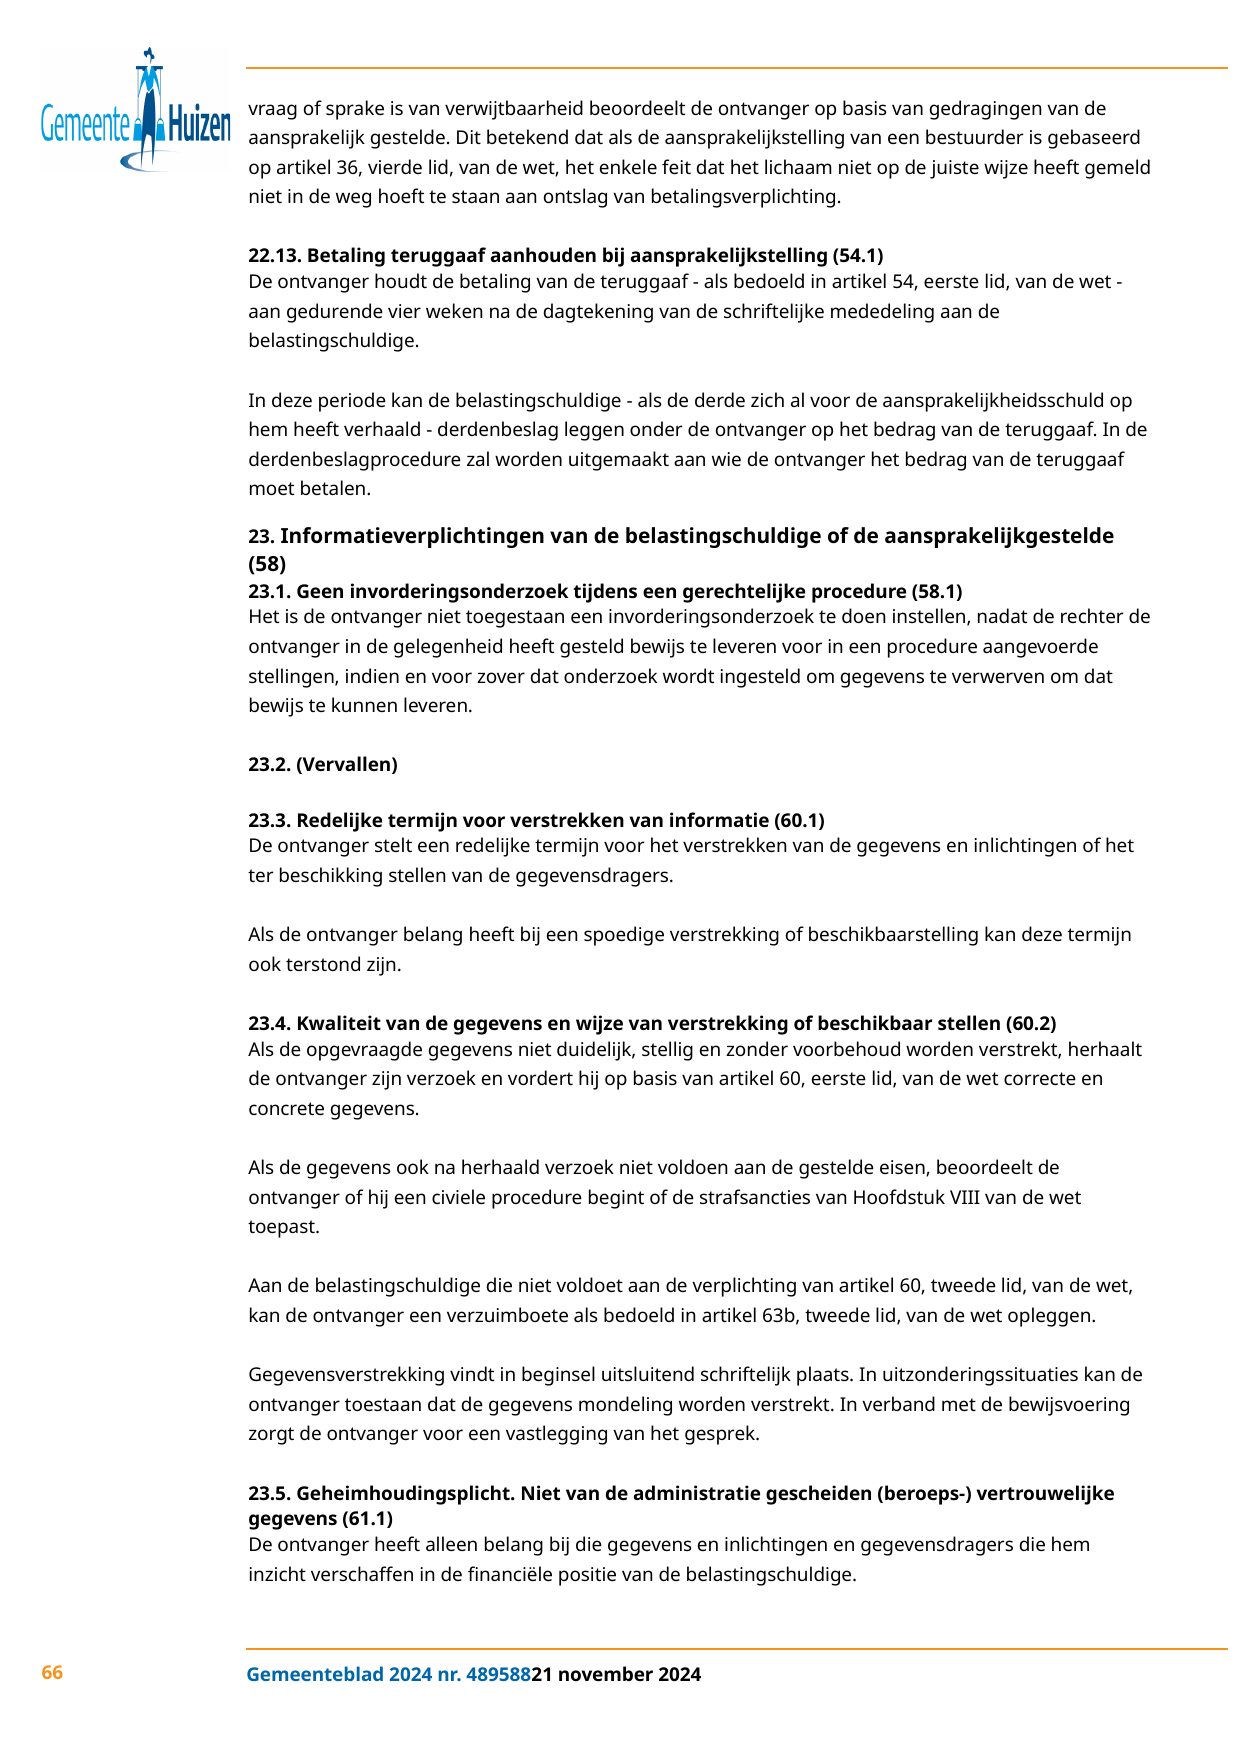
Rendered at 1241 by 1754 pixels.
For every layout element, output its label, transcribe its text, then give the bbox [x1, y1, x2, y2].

text Gegevensverstrekking vindt in beginsel uitsluitend schriftelijk plaats. In uitzonderingssituaties kan de ontvanger toestaan dat de gegevens mondeling worden verstrekt. In verband met de bewijsvoering zorgt de ontvanger voor een vastlegging van het gesprek. [248, 1361, 1152, 1446]
text 23.2. (Vervallen) [248, 752, 1152, 777]
text Als de opgevraagde gegevens niet duidelijk, stellig en zonder voorbehoud worden verstrekt, herhaalt de ontvanger zijn verzoek en vordert hij op basis van artikel 60, eerste lid, van de wet correcte en concrete gegevens. [248, 1036, 1152, 1121]
text vraag of sprake is van verwijtbaarheid beoordeelt de ontvanger op basis van gedragingen van de aansprakelijk gestelde. Dit betekend dat als de aansprakelijkstelling van een bestuurder is gebaseerd op artikel 36, vierde lid, van de wet, het enkele feit dat het lichaam niet op de juiste wijze heeft gemeld niet in de weg hoeft te staan aan ontslag van betalingsverplichting. [248, 95, 1152, 209]
text Het is de ontvanger niet toegestaan een invorderingsonderzoek te doen instellen, nadat de rechter de ontvanger in de gelegenheid heeft gesteld bewijs te leveren voor in een procedure aangevoerde stellingen, indien en voor zover dat onderzoek wordt ingesteld om gegevens te verwerven om dat bewijs te kunnen leveren. [248, 604, 1152, 718]
text Als de ontvanger belang heeft bij een spoedige verstrekking of beschikbaarstelling kan deze termijn ook terstond zijn. [248, 921, 1152, 977]
text De ontvanger houdt de betaling van de teruggaaf - als bedoeld in artikel 54, eerste lid, van de wet - aan gedurende vier weken na de dagtekening van de schriftelijke mededeling aan de belastingschuldige. [248, 268, 1152, 353]
text In deze periode kan de belastingschuldige - als de derde zich al voor de aansprakelijkheidsschuld op hem heeft verhaald - derdenbeslag leggen onder de ontvanger op het bedrag van de teruggaaf. In de derdenbeslagprocedure zal worden uitgemaakt aan wie de ontvanger het bedrag van de teruggaaf moet betalen. [248, 387, 1152, 501]
picture [41, 47, 231, 172]
text Aan de belastingschuldige die niet voldoet aan de verplichting van artikel 60, tweede lid, van de wet, kan de ontvanger een verzuimboete als bedoeld in artikel 63b, tweede lid, van de wet opleggen. [248, 1273, 1152, 1328]
text Als de gegevens ook na herhaald verzoek niet voldoen aan de gestelde eisen, beoordeelt de ontvanger of hij een civiele procedure begint of de strafsancties van Hoofdstuk VIII van de wet toepast. [248, 1154, 1152, 1239]
text 23. Informatieverplichtingen van de belastingschuldige of de aansprakelijkgestelde (58) [248, 521, 1152, 578]
text De ontvanger heeft alleen belang bij die gegevens en inlichtingen en gegevensdragers die hem inzicht verschaffen in de financiële positie van de belastingschuldige. [248, 1531, 1152, 1586]
text 23.5. Geheimhoudingsplicht. Niet van de administratie gescheiden (beroeps-) vertrouwelijke gegevens (61.1) [248, 1480, 1152, 1531]
text 22.13. Betaling teruggaaf aanhouden bij aansprakelijkstelling (54.1) [248, 243, 1152, 268]
text 23.1. Geen invorderingsonderzoek tijdens een gerechtelijke procedure (58.1) [248, 578, 1152, 604]
text 23.4. Kwaliteit van de gegevens en wijze van verstrekking of beschikbaar stellen (60.2) [248, 1010, 1152, 1036]
text De ontvanger stelt een redelijke termijn voor het verstrekken van de gegevens en inlichtingen of het ter beschikking stellen van de gegevensdragers. [248, 833, 1152, 888]
text 23.3. Redelijke termijn voor verstrekken van informatie (60.1) [248, 807, 1152, 833]
